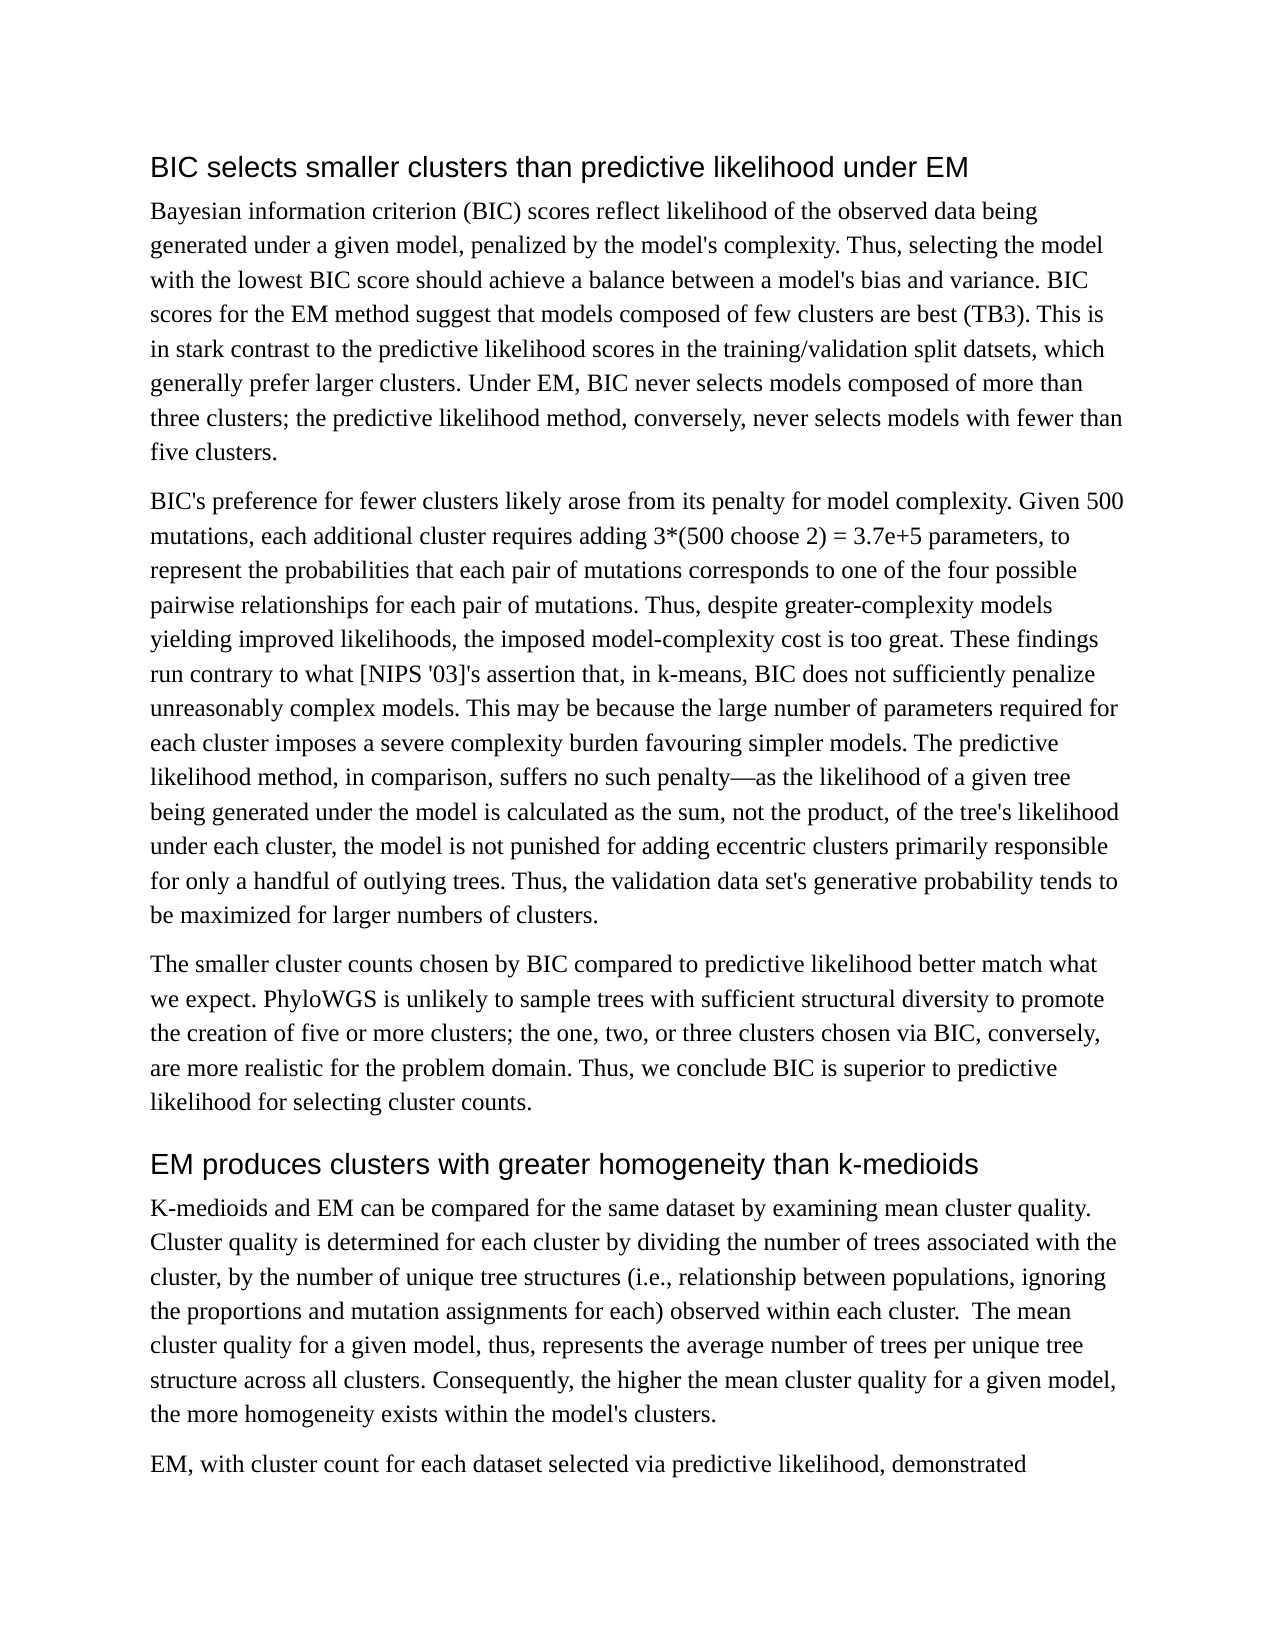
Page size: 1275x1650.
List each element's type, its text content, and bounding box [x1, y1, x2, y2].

text Bayesian information criterion (BIC) scores reflect likelihood of the observed data being generated under a given model, penalized by the model's complexity. Thus, selecting the model with the lowest BIC score should achieve a balance between a model's bias and variance. BIC scores for the EM method suggest that models composed of few clusters are best (TB3). This is in stark contrast to the predictive likelihood scores in the training/validation split datsets, which generally prefer larger clusters. Under EM, BIC never selects models composed of more than three clusters; the predictive likelihood method, conversely, never selects models with fewer than five clusters. [150, 196, 1125, 466]
text EM, with cluster count for each dataset selected via predictive likelihood, demonstrated [150, 1449, 1125, 1477]
text The smaller cluster counts chosen by BIC compared to predictive likelihood better match what we expect. PhyloWGS is unlikely to sample trees with sufficient structural diversity to promote the creation of five or more clusters; the one, two, or three clusters chosen via BIC, conversely, are more realistic for the problem domain. Thus, we conclude BIC is superior to predictive likelihood for selecting cluster counts. [150, 949, 1125, 1116]
subtitle EM produces clusters with greater homogeneity than k-medioids [150, 1147, 1125, 1180]
text BIC's preference for fewer clusters likely arose from its penalty for model complexity. Given 500 mutations, each additional cluster requires adding 3*(500 choose 2) = 3.7e+5 parameters, to represent the probabilities that each pair of mutations corresponds to one of the four possible pairwise relationships for each pair of mutations. Thus, despite greater-complexity models yielding improved likelihoods, the imposed model-complexity cost is too great. These findings run contrary to what [NIPS '03]'s assertion that, in k-means, BIC does not sufficiently penalize unreasonably complex models. This may be because the large number of parameters required for each cluster imposes a severe complexity burden favouring simpler models. The predictive likelihood method, in comparison, suffers no such penalty—as the likelihood of a given tree being generated under the model is calculated as the sum, not the product, of the tree's likelihood under each cluster, the model is not punished for adding eccentric clusters primarily responsible for only a handful of outlying trees. Thus, the validation data set's generative probability tends to be maximized for larger numbers of clusters. [150, 486, 1125, 929]
subtitle BIC selects smaller clusters than predictive likelihood under EM [150, 150, 1125, 183]
text K-medioids and EM can be compared for the same dataset by examining mean cluster quality. Cluster quality is determined for each cluster by dividing the number of trees associated with the cluster, by the number of unique tree structures (i.e., relationship between populations, ignoring the proportions and mutation assignments for each) observed within each cluster. The mean cluster quality for a given model, thus, represents the average number of trees per unique tree structure across all clusters. Consequently, the higher the mean cluster quality for a given model, the more homogeneity exists within the model's clusters. [150, 1193, 1125, 1428]
